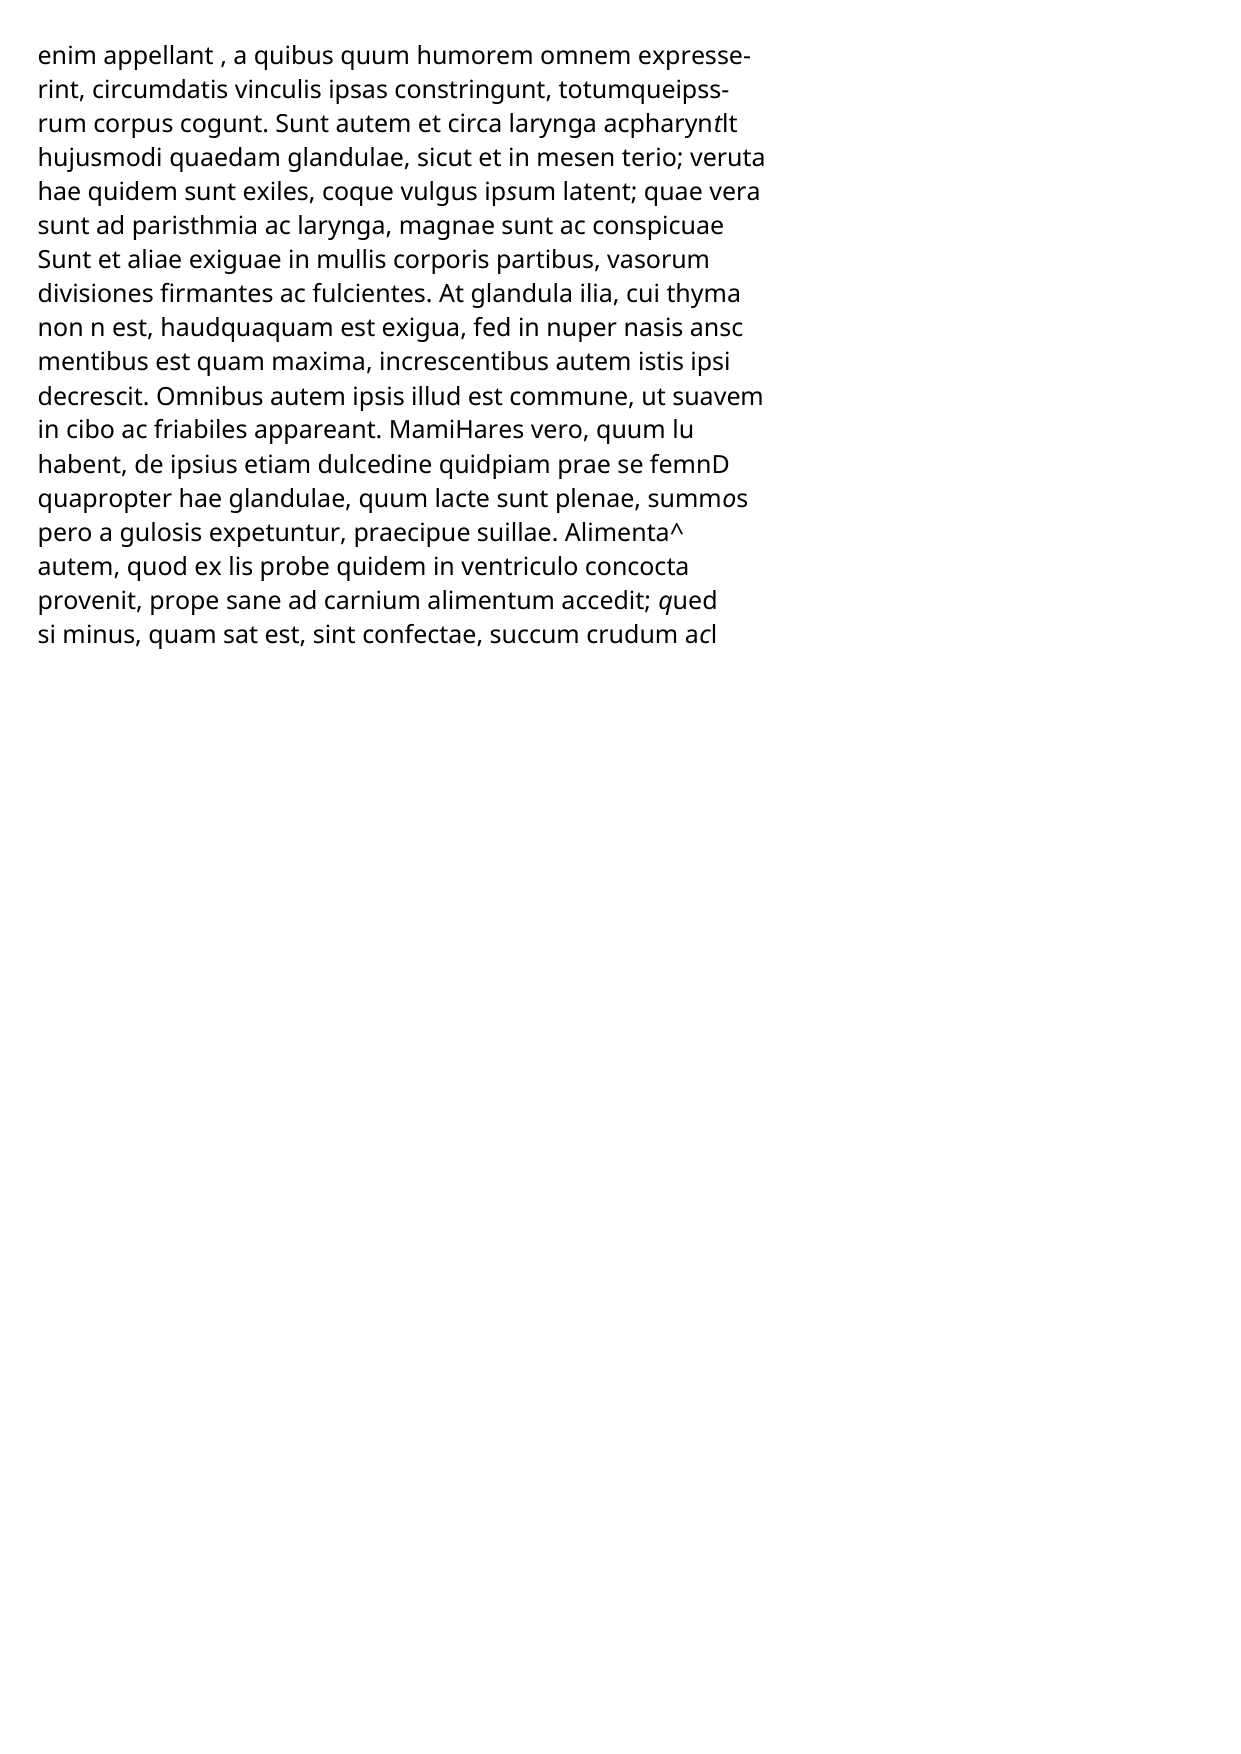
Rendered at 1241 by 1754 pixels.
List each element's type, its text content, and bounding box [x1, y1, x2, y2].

text enim appellant , a quibus quum humorem omnem expresse- rint, circumdatis vinculis ipsas constringunt, totumqueipss- rum corpus cogunt. Sunt autem et circa larynga acpharyntlt hujusmodi quaedam glandulae, sicut et in mesen terio; veruta hae quidem sunt exiles, coque vulgus ipsum latent; quae vera sunt ad paristhmia ac larynga, magnae sunt ac conspicuae Sunt et aliae exiguae in mullis corporis partibus, vasorum divisiones firmantes ac fulcientes. At glandula ilia, cui thyma non n est, haudquaquam est exigua, fed in nuper nasis ansc mentibus est quam maxima, increscentibus autem istis ipsi decrescit. Omnibus autem ipsis illud est commune, ut suavem in cibo ac friabiles appareant. MamiHares vero, quum lu habent, de ipsius etiam dulcedine quidpiam prae se femnD quapropter hae glandulae, quum lacte sunt plenae, summos pero a gulosis expetuntur, praecipue suillae. Alimenta^ autem, quod ex lis probe quidem in ventriculo concocta provenit, prope sane ad carnium alimentum accedit; qued si minus, quam sat est, sint confectae, succum crudum acl [37, 37, 1203, 651]
